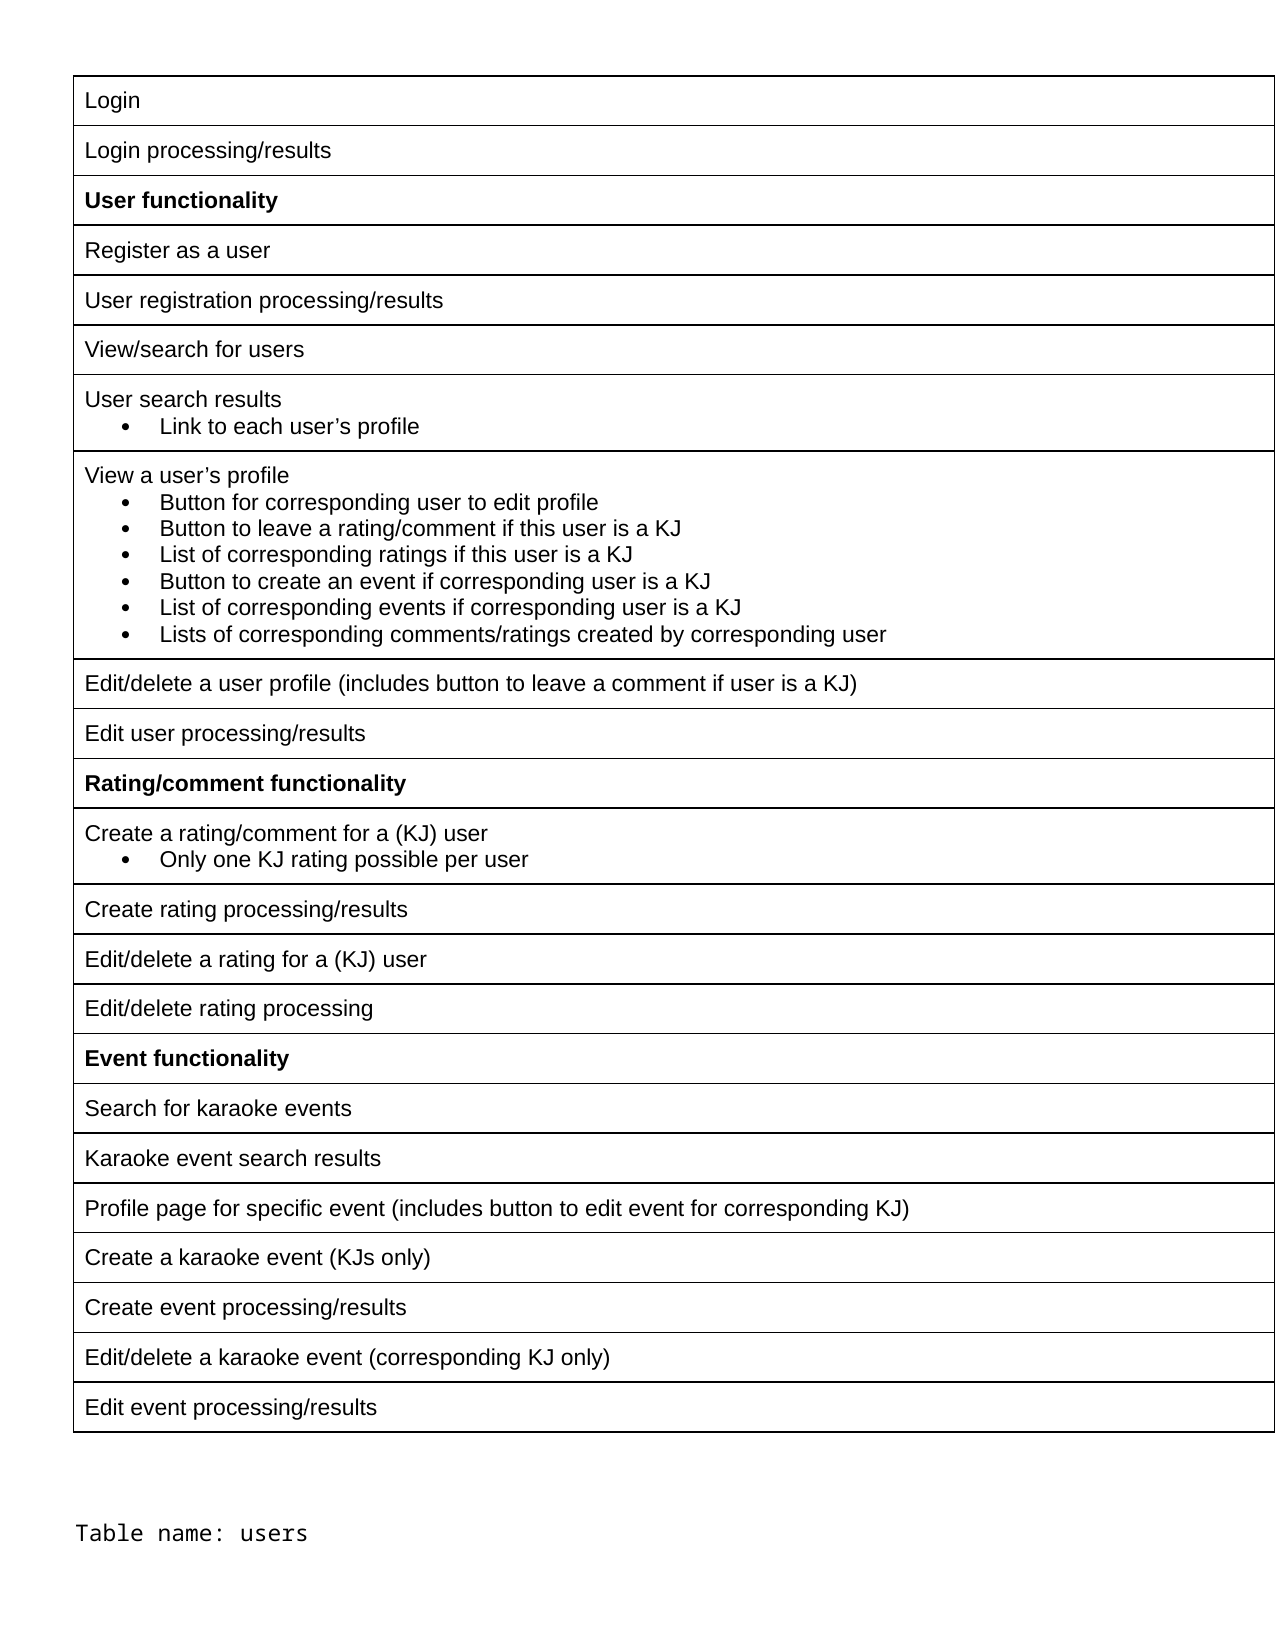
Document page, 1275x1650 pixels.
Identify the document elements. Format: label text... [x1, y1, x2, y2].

table_cell Karaoke event search results [74, 1134, 1274, 1182]
table_cell Login processing/results [74, 126, 1274, 174]
table_cell Create event processing/results [74, 1283, 1274, 1331]
table_cell Rating/comment functionality [74, 759, 1274, 807]
table_cell User functionality [74, 176, 1274, 224]
table_cell Edit event processing/results [74, 1383, 1274, 1431]
table_cell User registration processing/results [74, 276, 1274, 324]
table_cell Edit/delete rating processing [74, 985, 1274, 1033]
table_cell Create a rating/comment for a (KJ) user Only one KJ rating possible per user [74, 809, 1274, 883]
table_cell User search results Link to each user’s profile [74, 375, 1274, 450]
table_cell Edit/delete a rating for a (KJ) user [74, 935, 1274, 983]
table_cell Create a karaoke event (KJs only) [74, 1233, 1274, 1282]
table_cell Event functionality [74, 1034, 1274, 1082]
table_cell Edit/delete a karaoke event (corresponding KJ only) [74, 1333, 1274, 1381]
table_cell View/search for users [74, 326, 1274, 374]
table_cell View a user’s profile Button for corresponding user to edit profile Button to leave a rating/comment if this user is a KJ List of corresponding ratings if this user is a KJ Button to create an event if corresponding user is a KJ List of corresponding events if corresponding user is a KJ Lists of corresponding comments/ratings created by corresponding user [74, 452, 1274, 658]
table_cell Profile page for specific event (includes button to edit event for corresponding KJ) [74, 1184, 1274, 1232]
table_cell Login [74, 77, 1274, 125]
table_cell Edit/delete a user profile (includes button to leave a comment if user is a KJ) [74, 660, 1274, 708]
table_cell Create rating processing/results [74, 885, 1274, 933]
text Table name: users [75, 1517, 1200, 1548]
table_cell Register as a user [74, 226, 1274, 274]
table_cell Edit user processing/results [74, 709, 1274, 757]
table_cell Search for karaoke events [74, 1084, 1274, 1132]
